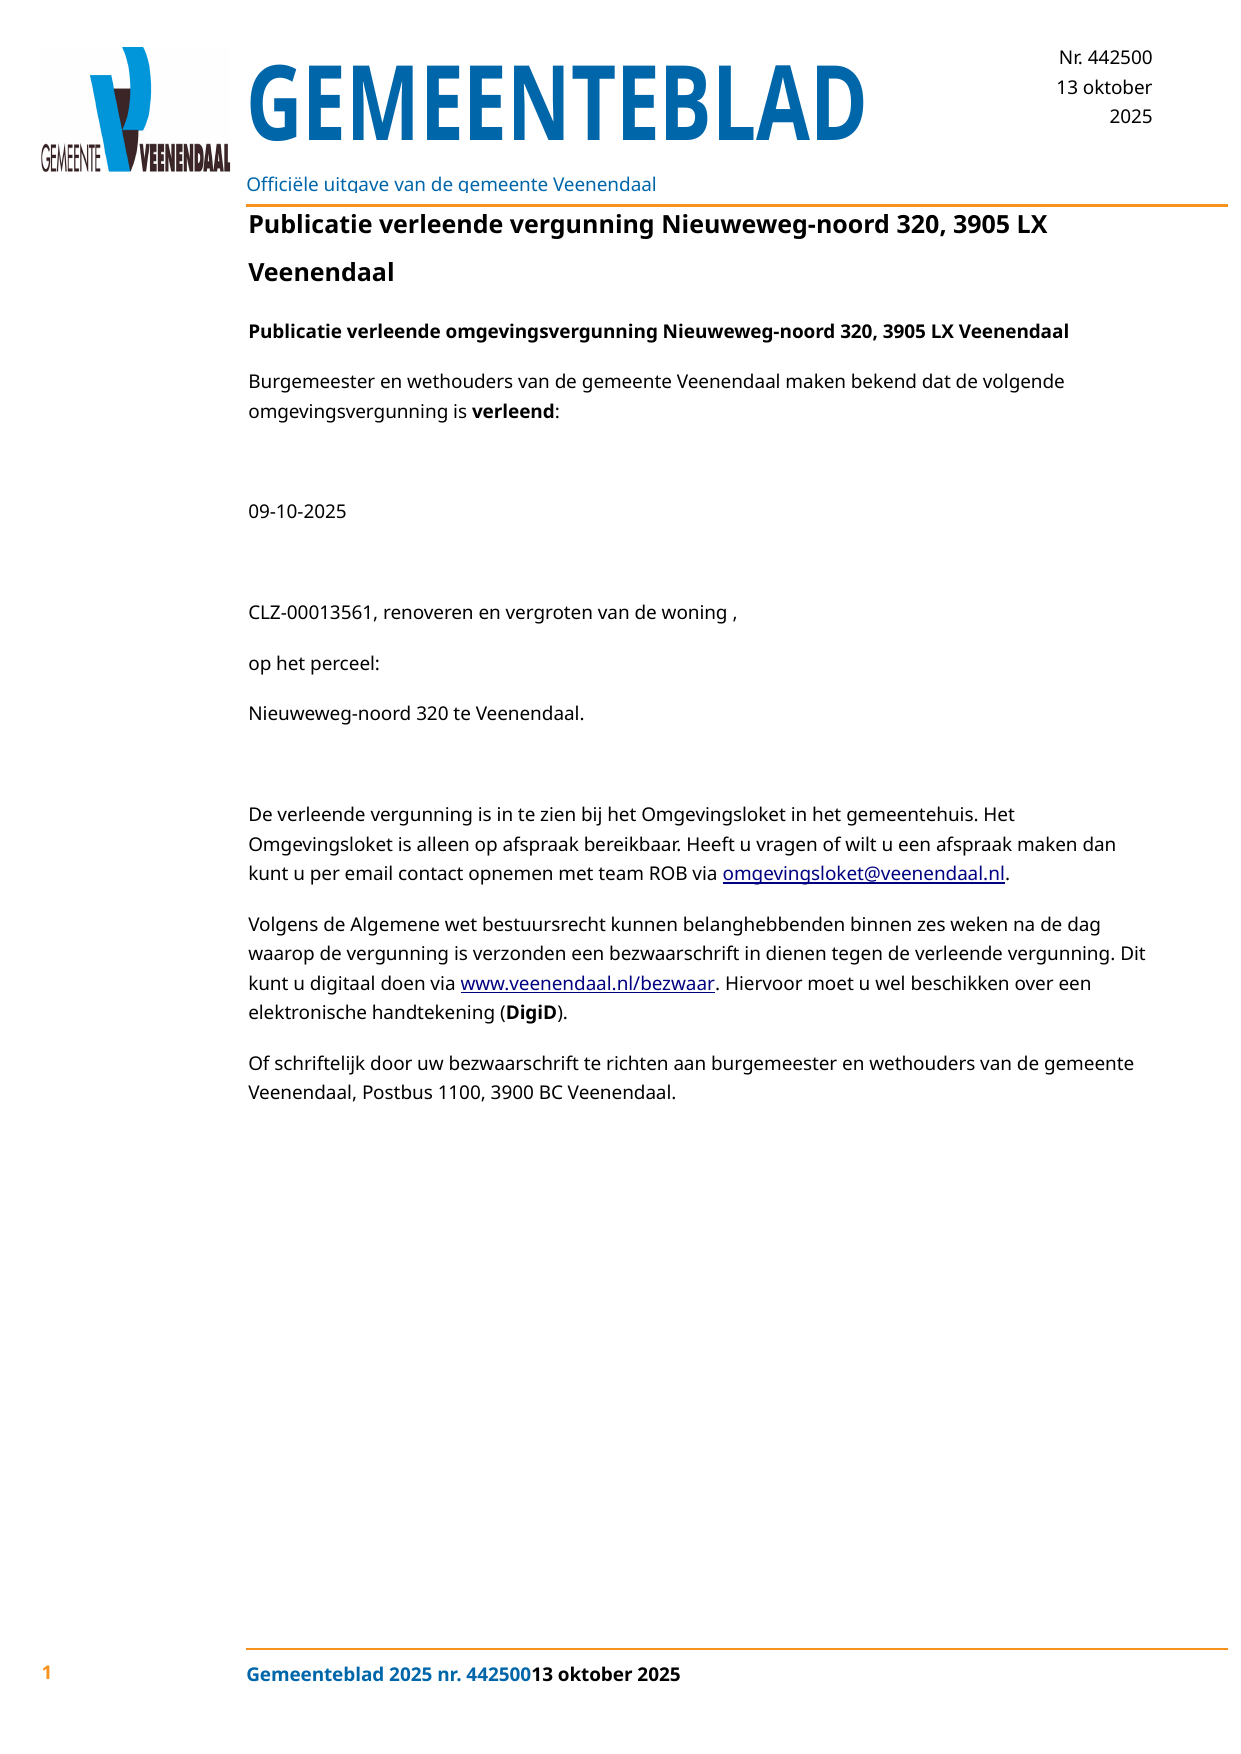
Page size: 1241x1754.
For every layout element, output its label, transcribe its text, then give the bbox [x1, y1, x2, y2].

text Volgens de Algemene wet bestuursrecht kunnen belanghebbenden binnen zes weken na de dag waarop de vergunning is verzonden een bezwaarschrift in dienen tegen de verleende vergunning. Dit kunt u digitaal doen via www.veenendaal.nl/bezwaar. Hiervoor moet u wel beschikken over een elektronische handtekening (DigiD). [248, 911, 1152, 1025]
text Publicatie verleende vergunning Nieuweweg-noord 320, 3905 LX Veenendaal [248, 207, 1152, 288]
text Of schriftelijk door uw bezwaarschrift te richten aan burgemeester en wethouders van de gemeente Veenendaal, Postbus 1100, 3900 BC Veenendaal. [248, 1050, 1152, 1105]
text Publicatie verleende omgevingsvergunning Nieuweweg-noord 320, 3905 LX Veenendaal [248, 318, 1152, 344]
text Burgemeester en wethouders van de gemeente Veenendaal maken bekend dat de volgende omgevingsvergunning is verleend: [248, 368, 1152, 424]
text op het perceel: [248, 650, 1152, 676]
picture [123, 47, 231, 172]
text CLZ-00013561, renoveren en vergroten van de woning , [248, 599, 1152, 625]
text 09-10-2025 [248, 499, 1152, 524]
picture [41, 47, 130, 172]
text De verleende vergunning is in te zien bij het Omgevingsloket in het gemeentehuis. Het Omgevingsloket is alleen op afspraak bereikbaar. Heeft u vragen of wilt u een afspraak maken dan kunt u per email contact opnemen met team ROB via omgevingsloket@veenendaal.nl. [248, 801, 1152, 886]
text Nieuweweg-noord 320 te Veenendaal. [248, 700, 1152, 726]
